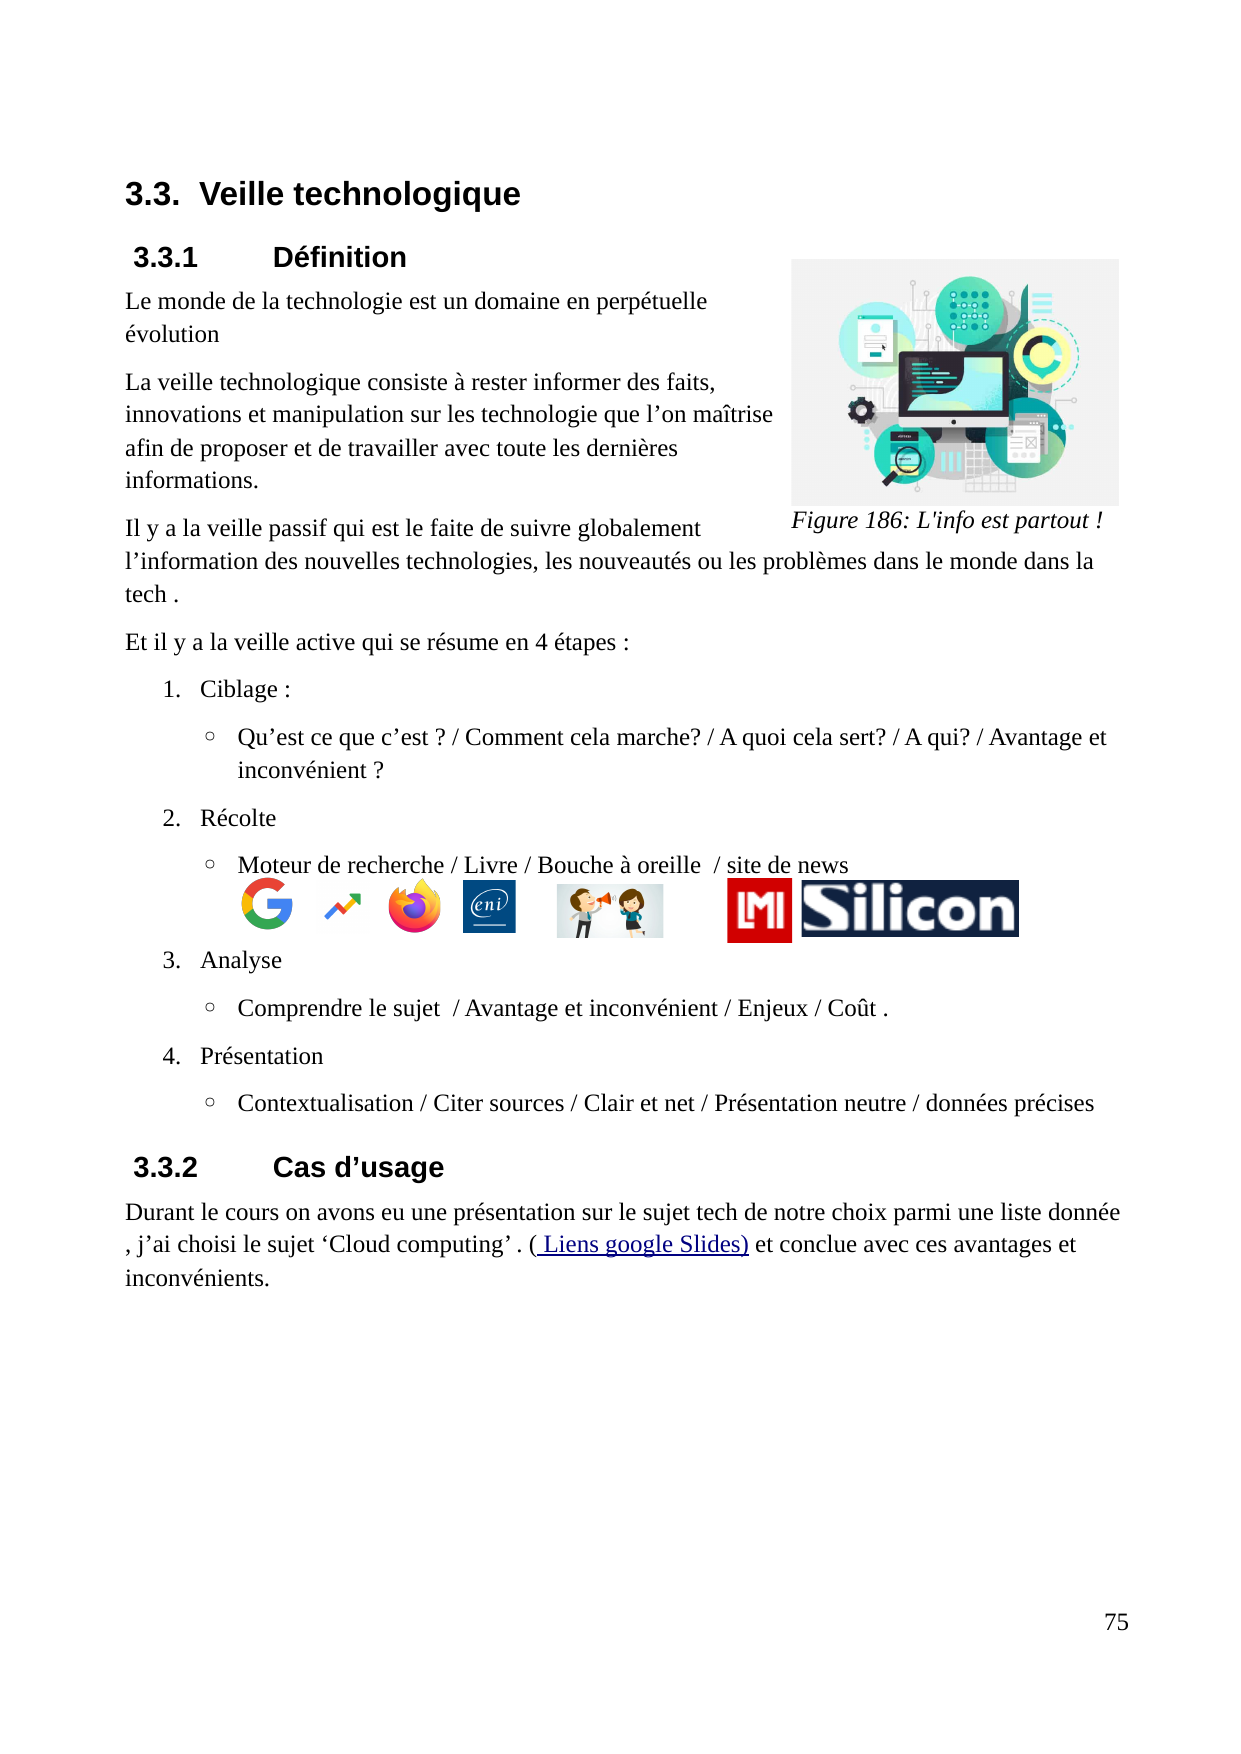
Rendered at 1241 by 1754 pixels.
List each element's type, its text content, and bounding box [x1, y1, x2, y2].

text Figure 186: L'info est partout ! [791, 506, 1119, 534]
list Moteur de recherche / Livre / Bouche à oreille / site de news [200, 850, 1123, 879]
picture [388, 878, 441, 933]
picture [240, 876, 295, 931]
list Présentation [162, 1041, 1123, 1069]
text Il y a la veille passif qui est le faite de suivre globalement l’information des nouvelles technologies, les nouveautés ou les problèmes dans le monde dans la tech . [125, 513, 1123, 608]
subtitle Définition [125, 240, 1123, 273]
text Le monde de la technologie est un domaine en perpétuelle évolution [125, 286, 791, 348]
text Durant le cours on avons eu une présentation sur le sujet tech de notre choix parmi une liste donnée , j’ai choisi le sujet ‘Cloud computing’ . ( Liens google Slides) et conclue avec ces avantages et inconvénients. [125, 1197, 1123, 1291]
text La veille technologique consiste à rester informer des faits, innovations et manipulation sur les technologie que l’on maîtrise afin de proposer et de travailler avec toute les dernières informations. [125, 367, 791, 494]
picture [801, 880, 1019, 937]
list Qu’est ce que c’est ? / Comment cela marche? / A quoi cela sert? / A qui? / Avantage et inconvénient ? [200, 722, 1123, 784]
list Comprendre le sujet / Avantage et inconvénient / Enjeux / Coût . [200, 993, 1123, 1022]
text Et il y a la veille active qui se résume en 4 étapes : [125, 627, 1123, 656]
picture [556, 884, 664, 938]
list Analyse [162, 946, 1123, 974]
subtitle Veille technologique [125, 174, 1123, 213]
picture [463, 880, 516, 933]
picture [726, 878, 793, 943]
list Récolte [162, 803, 1123, 831]
picture [791, 259, 1119, 506]
list Contextualisation / Citer sources / Clair et net / Présentation neutre / données précises [200, 1088, 1123, 1117]
picture [316, 880, 370, 934]
list Ciblage : [162, 674, 1123, 703]
subtitle Cas d’usage [125, 1151, 1123, 1184]
